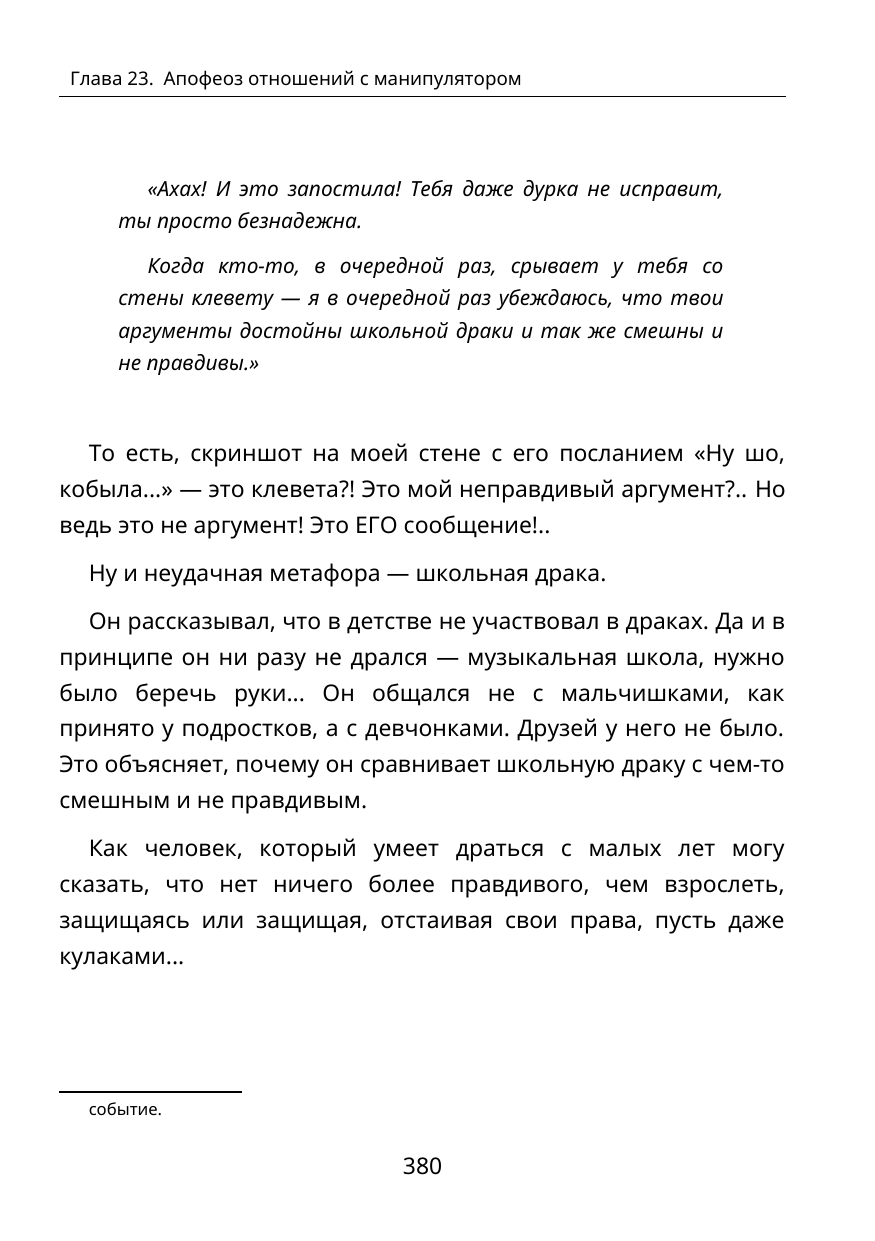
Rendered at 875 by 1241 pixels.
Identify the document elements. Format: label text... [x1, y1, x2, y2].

text событие. [59, 1098, 786, 1120]
text Он рассказывал, что в детстве не участвовал в драках. Да и в принципе он ни разу не дрался — музыкальная школа, нужно было беречь руки... Он общался не с мальчишками, как принято у подростков, а с девчонками. Друзей у него не было. Это объясняет, почему он сравнивает школьную драку с чем-то смешным и не правдивым. [59, 604, 786, 816]
text То есть, скриншот на моей стене с его посланием «Ну шо, кобыла...» — это клевета?! Это мой неправдивый аргумент?.. Но ведь это не аргумент! Это ЕГО сообщение!.. [59, 437, 786, 540]
text Когда кто-то, в очередной раз, срывает у тебя со стены клевету — я в очередной раз убеждаюсь, что твои аргументы достойны школьной драки и так же смешны и не правдивы.» [118, 251, 727, 377]
text Как человек, который умеет драться с малых лет могу сказать, что нет ничего более правдивого, чем взрослеть, защищаясь или защищая, отстаивая свои права, пусть даже кулаками... [59, 832, 786, 971]
text «Ахах! И это запостила! Тебя даже дурка не исправит, ты просто безнадежна. [118, 174, 727, 235]
text Ну и неудачная метафора — школьная драка. [59, 557, 786, 588]
